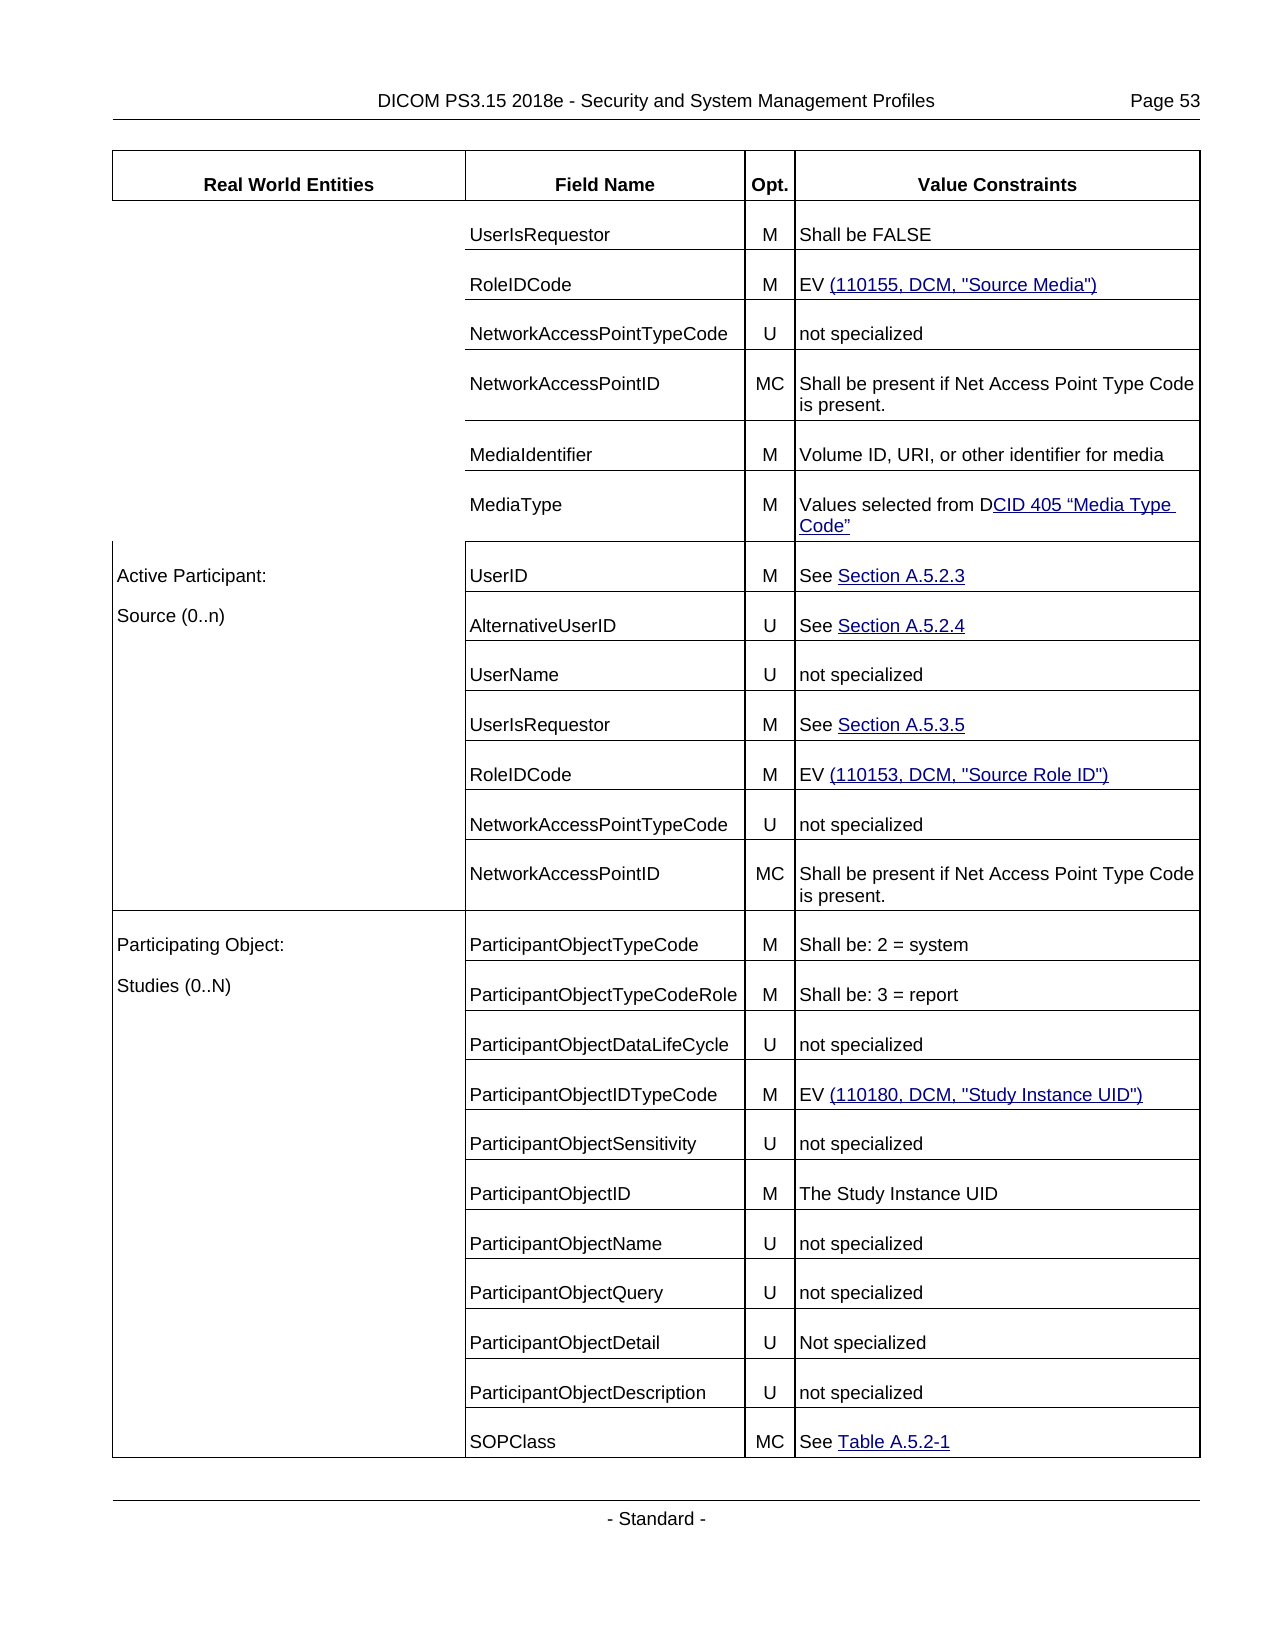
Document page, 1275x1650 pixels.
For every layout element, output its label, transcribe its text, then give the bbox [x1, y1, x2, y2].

table_header Field Name [466, 151, 744, 200]
table_cell not specialized [796, 1359, 1199, 1407]
table_cell MC [746, 840, 794, 910]
table_cell ParticipantObjectDescription [466, 1359, 744, 1407]
table_cell RoleIDCode [466, 741, 744, 789]
table_cell NetworkAccessPointTypeCode [466, 790, 744, 839]
table_cell EV (110153, DCM, "Source Role ID") [796, 741, 1199, 789]
table_cell ParticipantObjectDetail [466, 1309, 744, 1357]
table_cell not specialized [796, 641, 1199, 690]
table_cell UserName [466, 641, 744, 690]
table_cell EV (110180, DCM, "Study Instance UID") [796, 1060, 1199, 1109]
table_cell U [746, 790, 794, 839]
table_cell M [746, 542, 794, 591]
table_cell Volume ID, URI, or other identifier for media [796, 421, 1199, 470]
table_cell not specialized [796, 790, 1199, 839]
table_cell U [746, 300, 794, 349]
table_cell Not specialized [796, 1309, 1199, 1357]
table_cell MC [746, 350, 794, 420]
table_cell ParticipantObjectIDTypeCode [466, 1060, 744, 1109]
table_cell not specialized [796, 1011, 1199, 1059]
table_cell M [746, 471, 794, 541]
table_cell U [746, 1359, 794, 1407]
table_cell UserIsRequestor [465, 201, 744, 249]
table_header Value Constraints [796, 151, 1199, 200]
table_cell U [746, 1259, 794, 1308]
table_cell Values selected from DCID 405 “Media Type Code” [796, 471, 1199, 541]
table_header Opt. [746, 151, 794, 200]
table_cell U [746, 1210, 794, 1258]
table_cell See Section A.5.2.3 [796, 542, 1199, 591]
table_cell Shall be FALSE [796, 201, 1199, 249]
table_cell U [746, 592, 794, 640]
table_cell MediaIdentifier [465, 421, 744, 470]
table_cell ParticipantObjectDataLifeCycle [466, 1011, 744, 1059]
table_cell MC [746, 1408, 794, 1457]
table_cell MediaType [465, 471, 744, 541]
table_cell NetworkAccessPointID [466, 840, 744, 910]
table_cell not specialized [796, 1210, 1199, 1258]
table_cell RoleIDCode [465, 250, 744, 299]
table_cell M [746, 911, 794, 960]
table_cell Participating Object: Studies (0..N) [113, 911, 465, 1457]
table_header Real World Entities [113, 151, 465, 200]
table_cell EV (110155, DCM, "Source Media") [796, 250, 1199, 299]
table_cell not specialized [796, 300, 1199, 349]
table_cell M [746, 741, 794, 789]
table_cell Shall be present if Net Access Point Type Code is present. [796, 840, 1199, 910]
table_cell not specialized [796, 1259, 1199, 1308]
table_cell M [746, 421, 794, 470]
table_cell The Study Instance UID [796, 1160, 1199, 1208]
table_cell Shall be: 2 = system [796, 911, 1199, 960]
table_cell not specialized [796, 1110, 1199, 1159]
table_cell M [746, 201, 794, 249]
table_cell ParticipantObjectTypeCode [466, 911, 744, 960]
table_cell M [746, 1160, 794, 1208]
table_cell M [746, 1060, 794, 1109]
table_cell U [746, 641, 794, 690]
table_cell ParticipantObjectID [466, 1160, 744, 1208]
table_cell M [746, 691, 794, 740]
table_cell U [746, 1011, 794, 1059]
table_cell See Section A.5.3.5 [796, 691, 1199, 740]
table_cell NetworkAccessPointTypeCode [465, 300, 744, 349]
table_cell See Section A.5.2.4 [796, 592, 1199, 640]
table_cell ParticipantObjectTypeCodeRole [466, 961, 744, 1010]
table_cell NetworkAccessPointID [465, 350, 744, 420]
table_cell U [746, 1309, 794, 1357]
table_cell UserID [466, 542, 744, 591]
table_cell SOPClass [466, 1408, 744, 1457]
table_cell M [746, 961, 794, 1010]
table_cell ParticipantObjectSensitivity [466, 1110, 744, 1159]
table_cell ParticipantObjectName [466, 1210, 744, 1258]
table_cell AlternativeUserID [466, 592, 744, 640]
table_cell M [746, 250, 794, 299]
table_cell See Table A.5.2-1 [796, 1408, 1199, 1457]
table_cell ParticipantObjectQuery [466, 1259, 744, 1308]
table_cell U [746, 1110, 794, 1159]
table_cell Shall be: 3 = report [796, 961, 1199, 1010]
table_cell UserIsRequestor [466, 691, 744, 740]
table_cell Shall be present if Net Access Point Type Code is present. [796, 350, 1199, 420]
table_cell Active Participant: Source (0..n) [113, 541, 465, 910]
